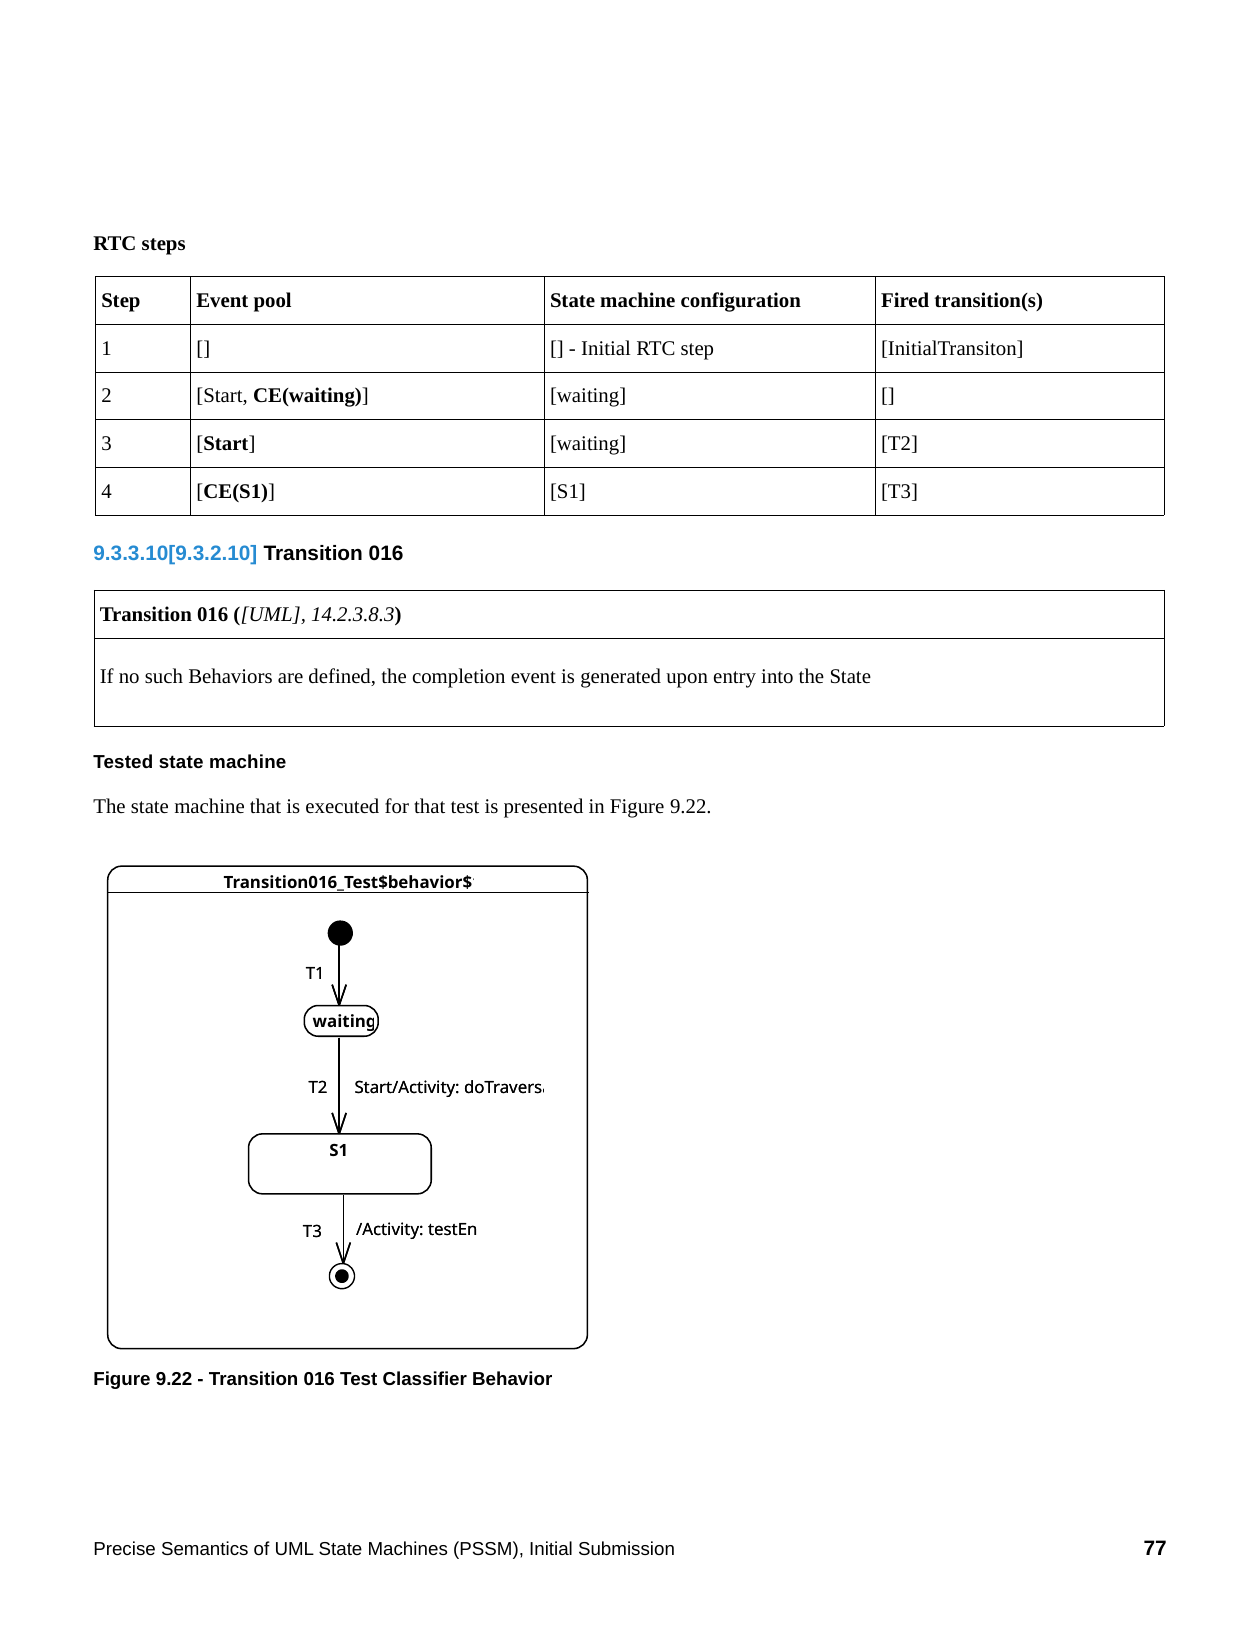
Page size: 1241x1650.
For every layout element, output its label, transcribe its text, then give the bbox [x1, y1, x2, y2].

table_cell [] [876, 373, 1164, 419]
text RTC steps [93, 231, 1164, 255]
table_cell [] [191, 325, 544, 372]
text Figure 9.22 - Transition 016 Test Classifier Behavior [93, 851, 603, 1389]
text The state machine that is executed for that test is presented in Figure 9.22. [93, 794, 1164, 818]
table_header Transition 016 ([UML], 14.2.3.8.3) [95, 591, 1164, 637]
table_header Fired transition(s) [876, 277, 1164, 324]
table_header Step [96, 277, 190, 324]
subtitle Tested state machine [93, 751, 1164, 773]
table_cell [] - Initial RTC step [545, 325, 875, 372]
table_cell 1 [96, 325, 190, 372]
table_header Event pool [191, 277, 544, 324]
subtitle Transition 016 [93, 540, 1164, 565]
table_cell [waiting] [545, 420, 875, 467]
table_cell 2 [96, 373, 190, 419]
table_cell 4 [96, 468, 190, 515]
table_cell [S1] [545, 468, 875, 515]
table_header State machine configuration [545, 277, 875, 324]
table_cell [T3] [876, 468, 1164, 515]
table_cell If no such Behaviors are defined, the completion event is generated upon entry into the State [95, 639, 1164, 726]
table_cell [T2] [876, 420, 1164, 467]
table_cell [waiting] [545, 373, 875, 419]
table_cell [Start, CE(waiting)] [191, 373, 544, 419]
table_cell [CE(S1)] [191, 468, 544, 515]
table_cell 3 [96, 420, 190, 467]
table_cell [InitialTransiton] [876, 325, 1164, 372]
table_cell [Start] [191, 420, 544, 467]
